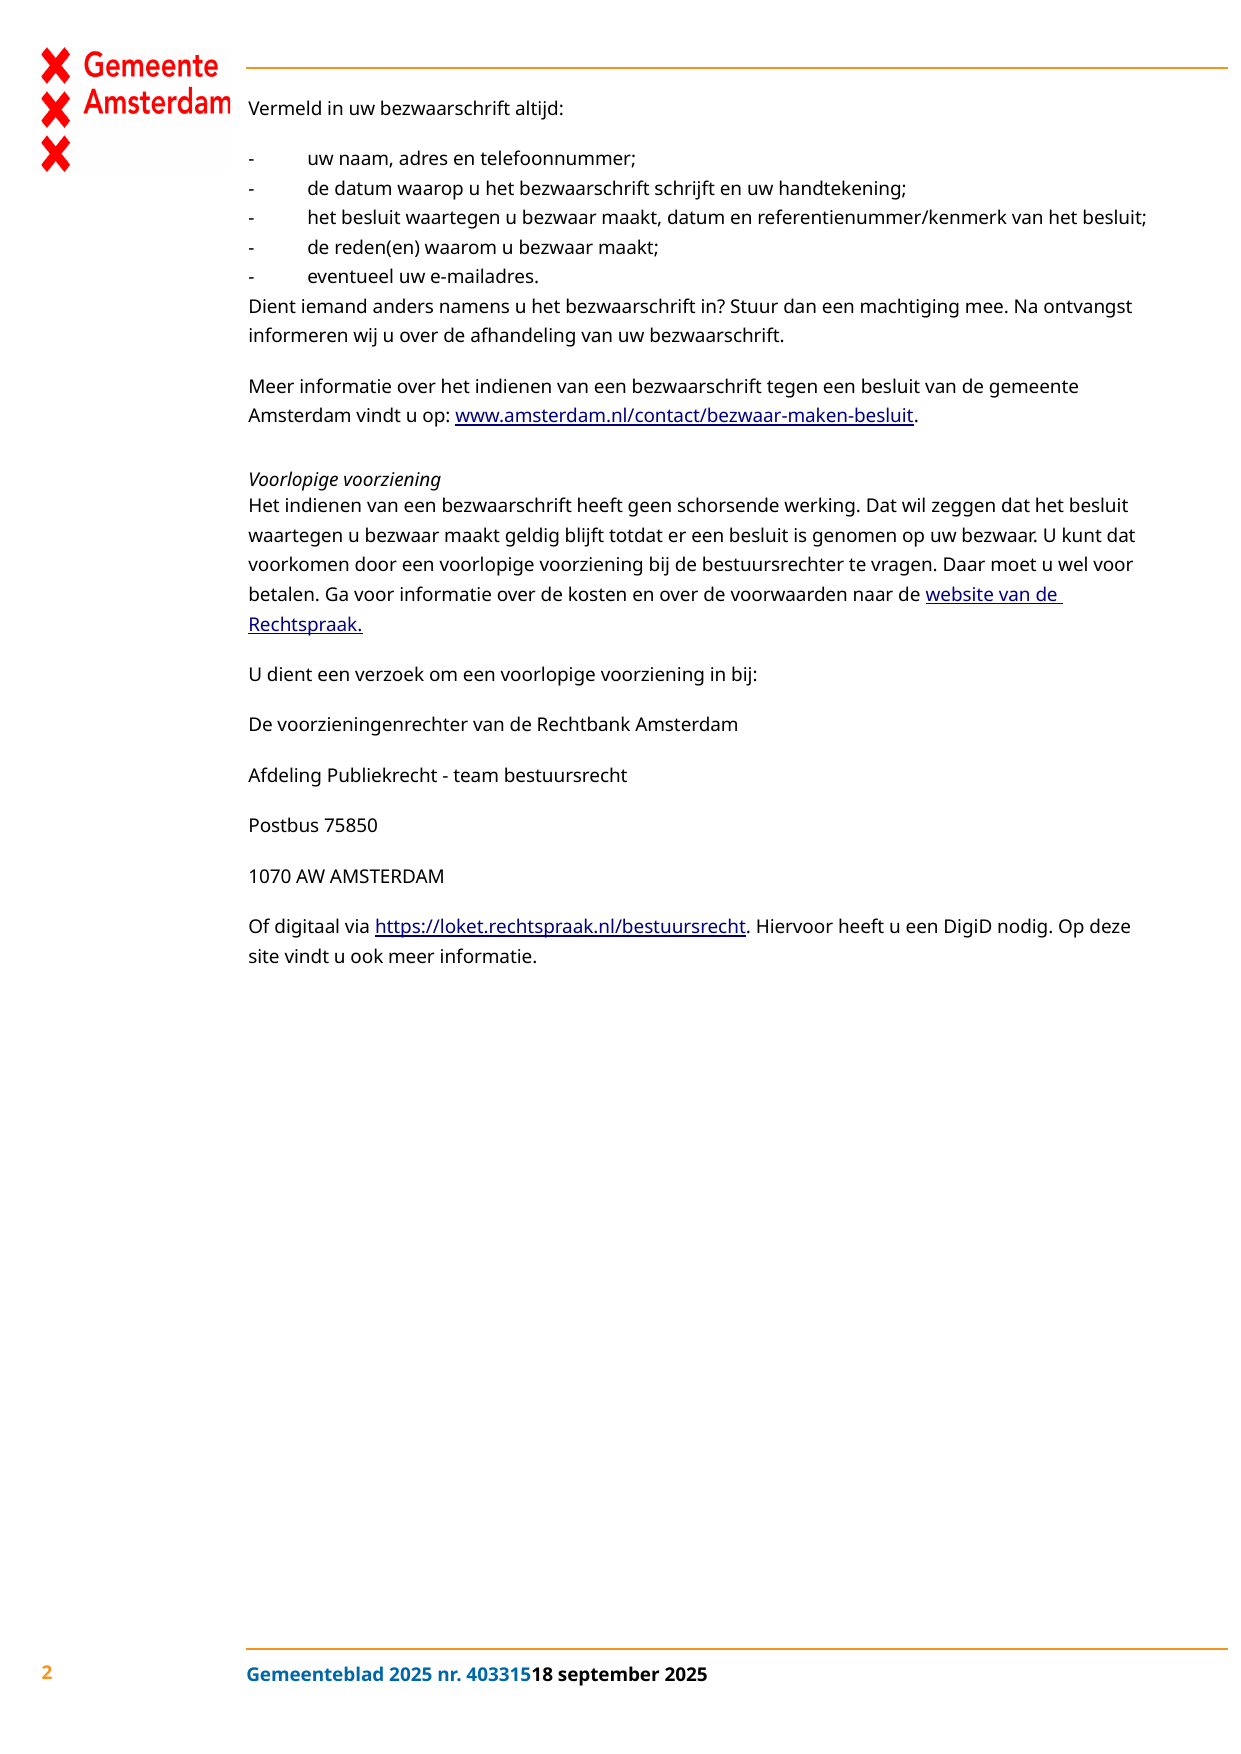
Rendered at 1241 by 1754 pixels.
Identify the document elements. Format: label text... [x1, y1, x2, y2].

picture [41, 47, 231, 172]
text Meer informatie over het indienen van een bezwaarschrift tegen een besluit van de gemeente Amsterdam vindt u op: www.amsterdam.nl/contact/bezwaar-maken-besluit. [248, 373, 1152, 428]
list de reden(en) waarom u bezwaar maakt; [248, 234, 1152, 260]
text De voorzieningenrechter van de Rechtbank Amsterdam [248, 712, 1152, 737]
list eventueel uw e-mailadres. [248, 263, 1152, 289]
text Postbus 75850 [248, 812, 1152, 838]
text Het indienen van een bezwaarschrift heeft geen schorsende werking. Dat wil zeggen dat het besluit waartegen u bezwaar maakt geldig blijft totdat er een besluit is genomen op uw bezwaar. U kunt dat voorkomen door een voorlopige voorziening bij de bestuursrechter te vragen. Daar moet u wel voor betalen. Ga voor informatie over de kosten en over de voorwaarden naar de website van de Rechtspraak. [248, 492, 1152, 636]
list het besluit waartegen u bezwaar maakt, datum en referentienummer/kenmerk van het besluit; [248, 204, 1152, 230]
text Vermeld in uw bezwaarschrift altijd: [248, 95, 1152, 121]
text Dient iemand anders namens u het bezwaarschrift in? Stuur dan een machtiging mee. Na ontvangst informeren wij u over de afhandeling van uw bezwaarschrift. [248, 293, 1152, 348]
text Afdeling Publiekrecht - team bestuursrecht [248, 762, 1152, 788]
list uw naam, adres en telefoonnummer; [248, 145, 1152, 171]
list de datum waarop u het bezwaarschrift schrijft en uw handtekening; [248, 175, 1152, 201]
text Voorlopige voorziening [248, 467, 1152, 492]
text U dient een verzoek om een voorlopige voorziening in bij: [248, 661, 1152, 687]
text 1070 AW AMSTERDAM [248, 863, 1152, 888]
text Of digitaal via https://loket.rechtspraak.nl/bestuursrecht. Hiervoor heeft u een DigiD nodig. Op deze site vindt u ook meer informatie. [248, 913, 1152, 968]
